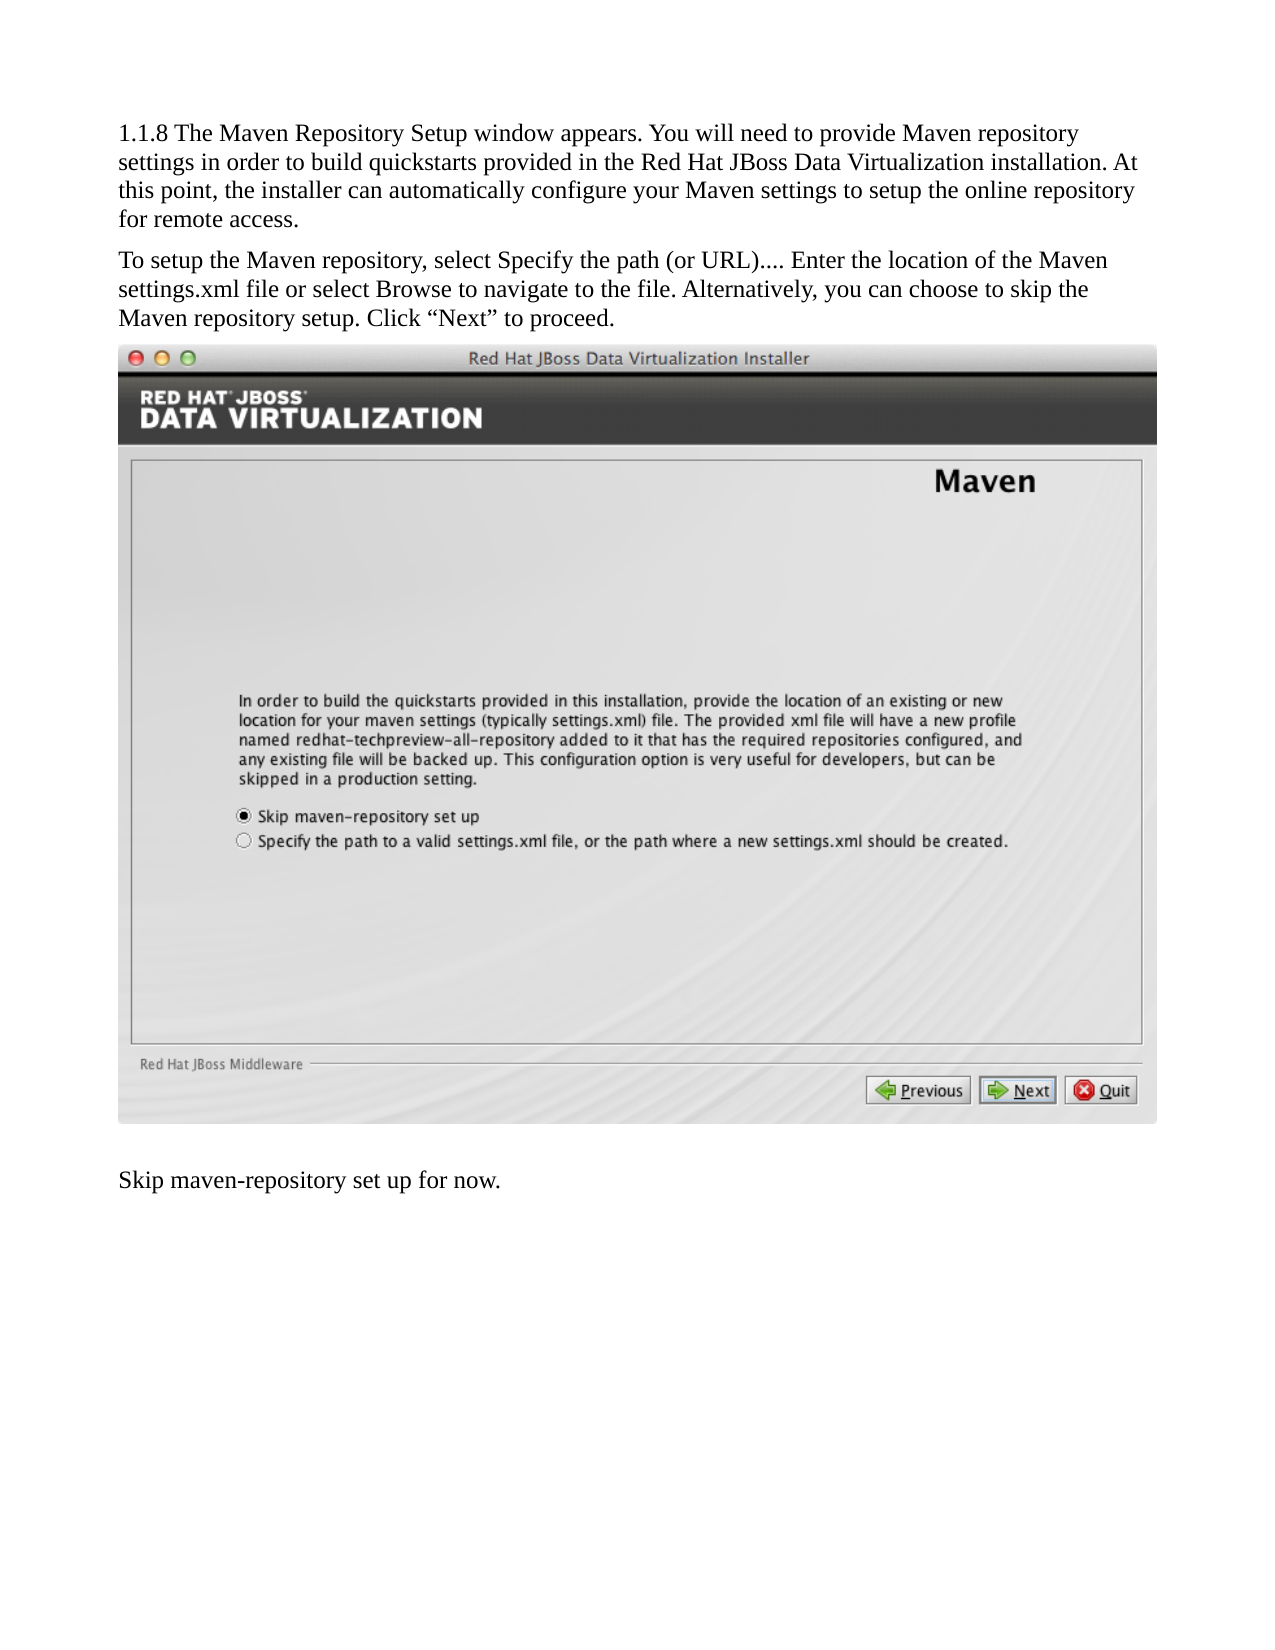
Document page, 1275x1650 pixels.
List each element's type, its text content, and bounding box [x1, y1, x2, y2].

text To setup the Maven repository, select Specify the path (or URL).... Enter the location of the Maven settings.xml file or select Browse to navigate to the file. Alternatively, you can choose to skip the Maven repository setup. Click “Next” to proceed. [118, 246, 1157, 332]
text 1.1.8 The Maven Repository Setup window appears. You will need to provide Maven repository settings in order to build quickstarts provided in the Red Hat JBoss Data Virtualization installation. At this point, the installer can automatically configure your Maven settings to setup the online repository for remote access. [118, 118, 1157, 233]
text Skip maven-repository set up for now. [118, 1165, 1157, 1193]
picture [118, 344, 1157, 1124]
